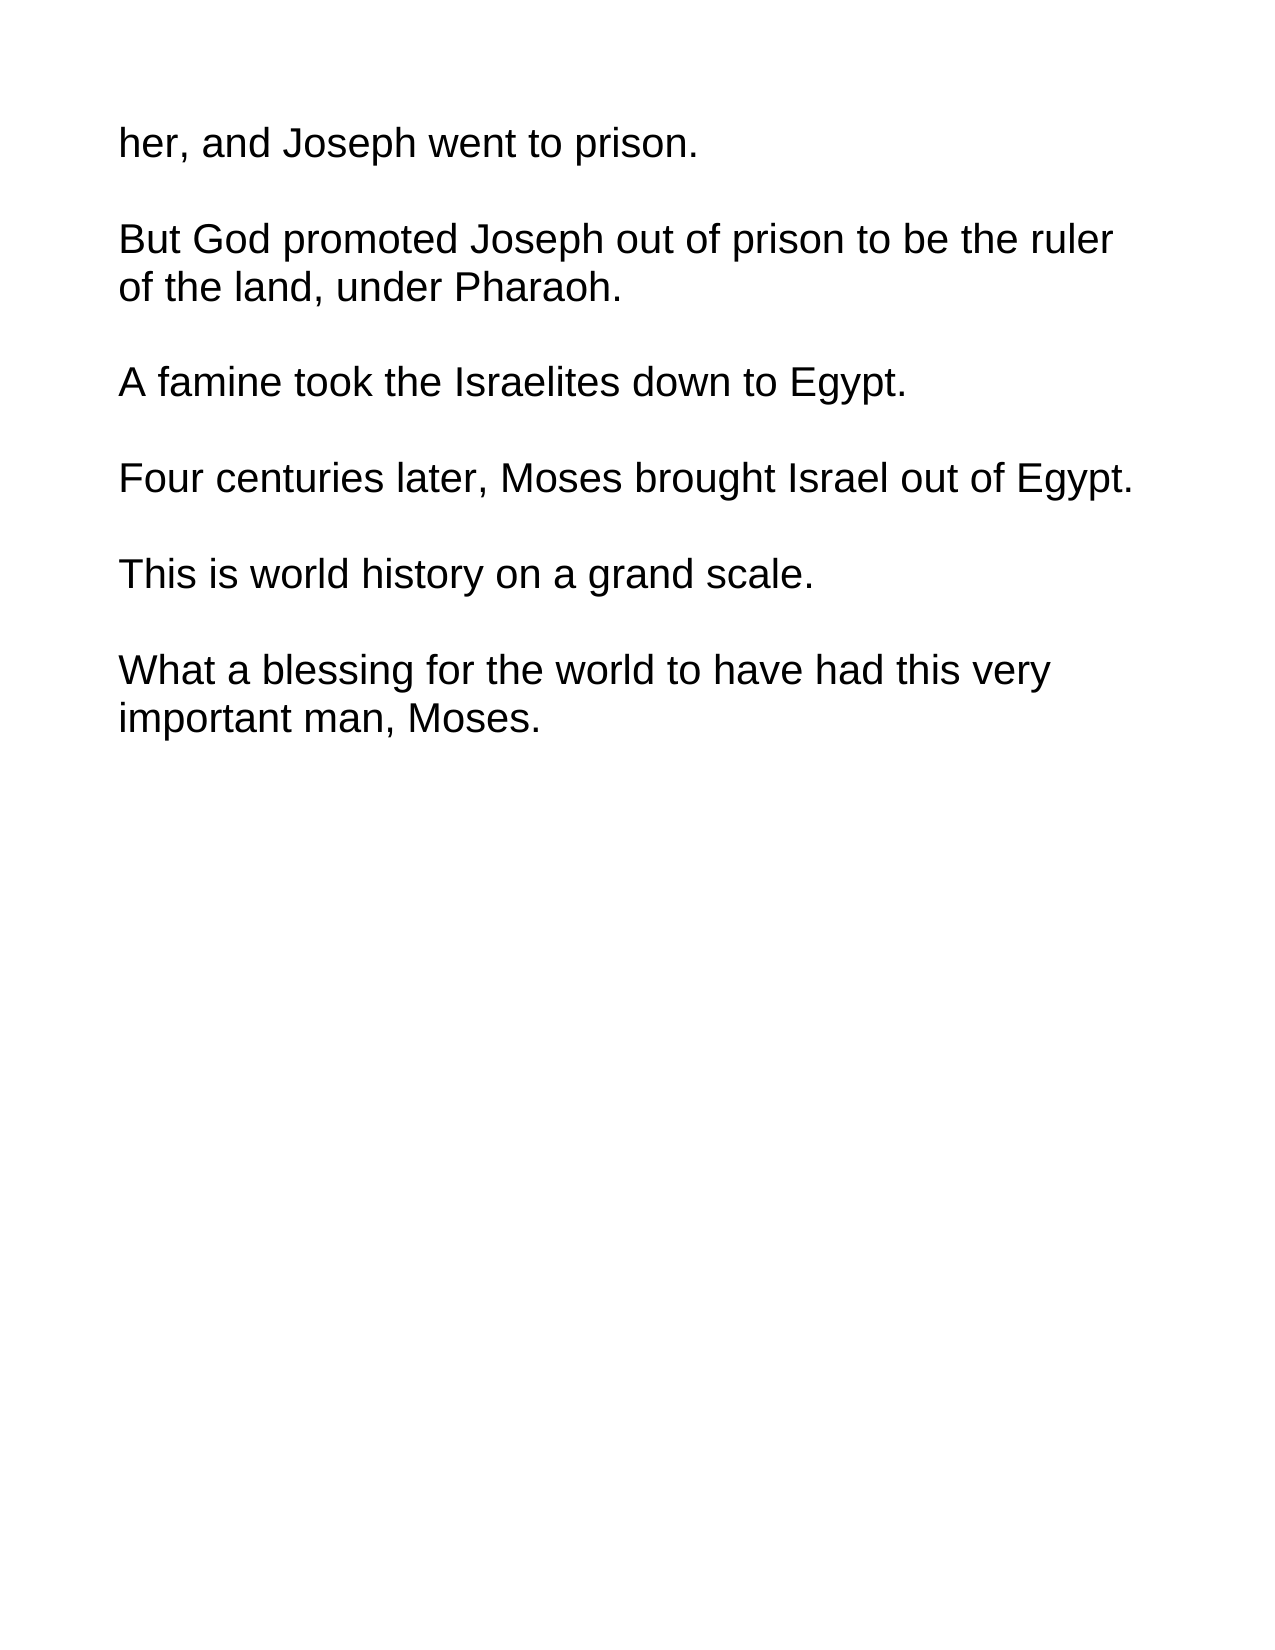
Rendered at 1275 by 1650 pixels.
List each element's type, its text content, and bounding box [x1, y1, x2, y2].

text This is world history on a grand scale. [118, 549, 1157, 597]
text What a blessing for the world to have had this very important man, Moses. [118, 645, 1157, 741]
text But God promoted Joseph out of prison to be the ruler of the land, under Pharaoh. [118, 214, 1157, 310]
text A famine took the Israelites down to Egypt. [118, 358, 1157, 406]
text Four centuries later, Moses brought Israel out of Egypt. [118, 453, 1157, 501]
text her, and Joseph went to prison. [118, 118, 1157, 166]
